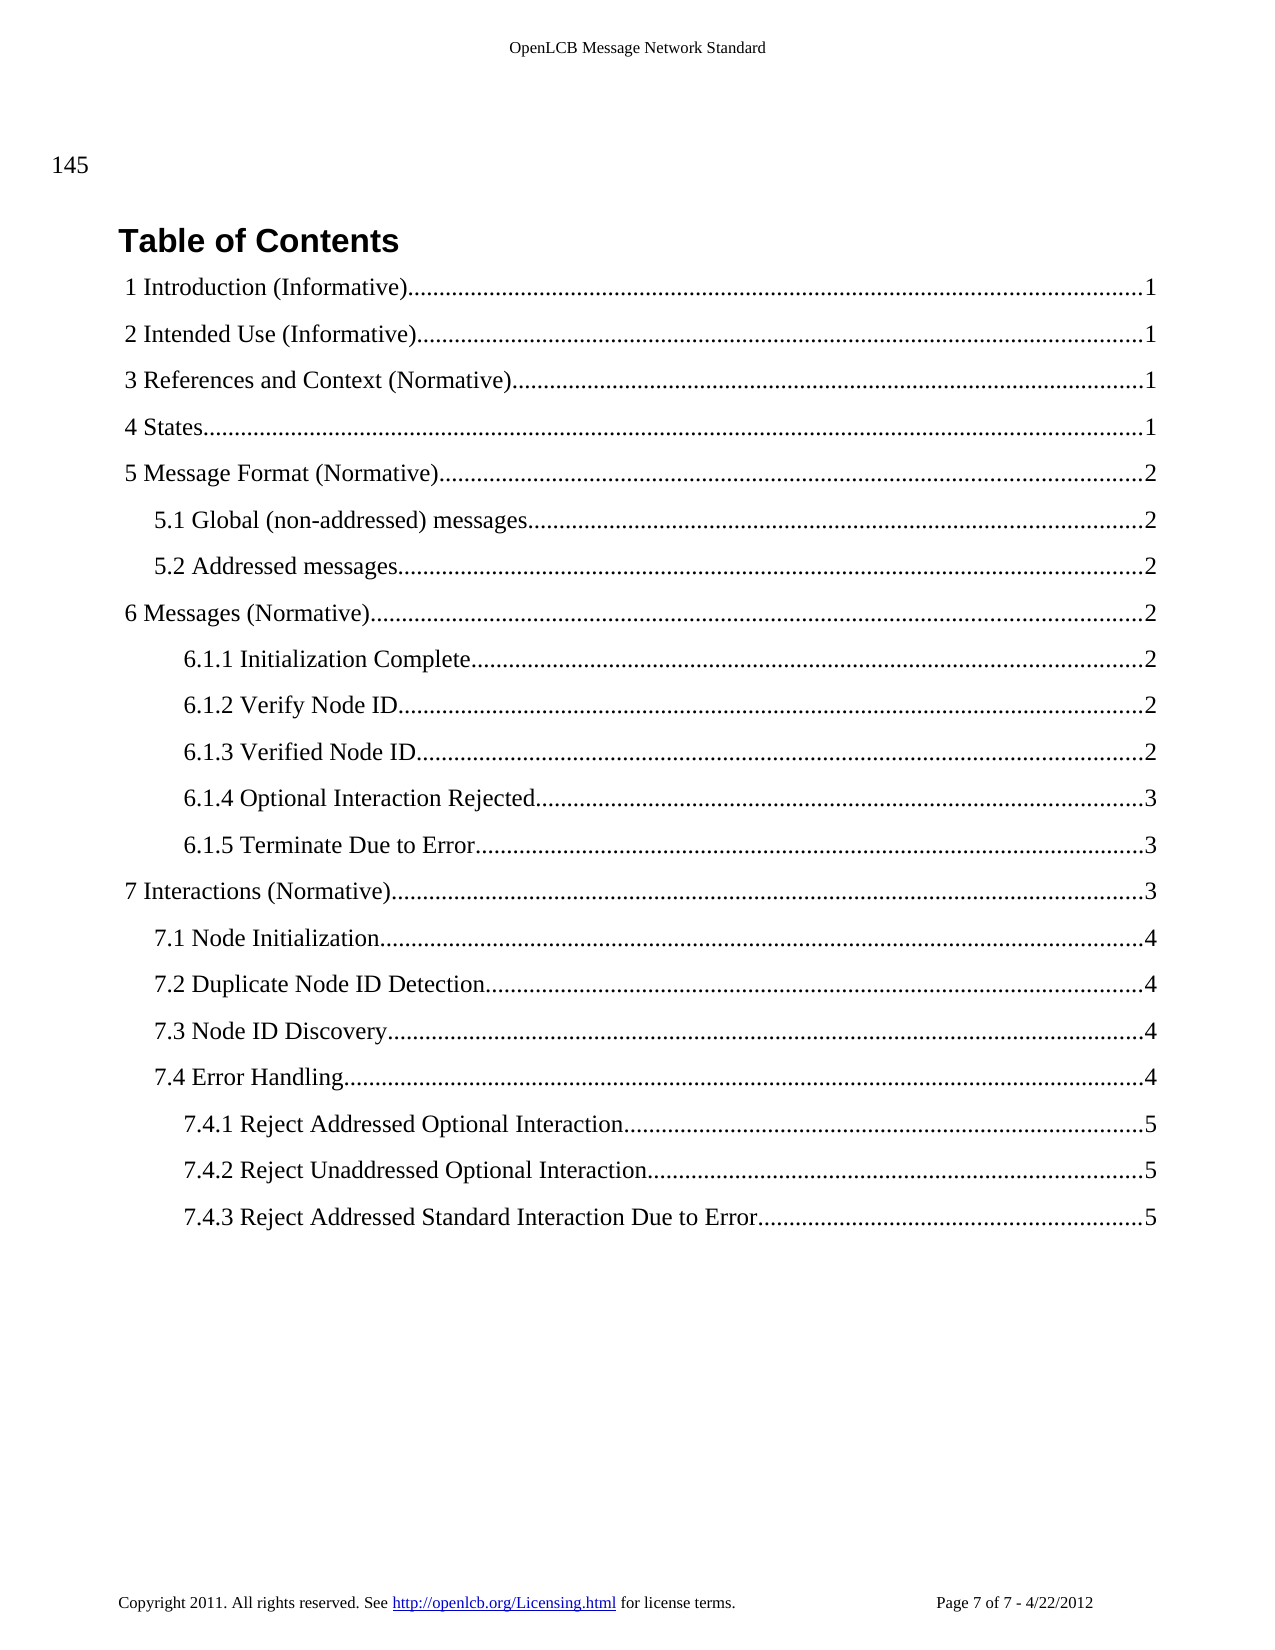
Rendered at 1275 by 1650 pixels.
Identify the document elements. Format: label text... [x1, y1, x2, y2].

text 5.2 Addressed messages 2 [148, 551, 1157, 580]
text 7.1 Node Initialization 4 [148, 923, 1157, 952]
text 7.4.2 Reject Unaddressed Optional Interaction 5 [177, 1155, 1157, 1184]
text 4 States 1 [118, 412, 1157, 441]
text 6.1.1 Initialization Complete 2 [177, 644, 1157, 673]
text 1 Introduction (Informative) 1 [118, 272, 1157, 301]
text 6 Messages (Normative) 2 [118, 598, 1157, 626]
text 7.2 Duplicate Node ID Detection 4 [148, 969, 1157, 998]
text 7.4.1 Reject Addressed Optional Interaction 5 [177, 1109, 1157, 1137]
text 6.1.5 Terminate Due to Error 3 [177, 830, 1157, 859]
text 5 Message Format (Normative) 2 [118, 458, 1157, 487]
text 7 Interactions (Normative) 3 [118, 876, 1157, 905]
text 5.1 Global (non-addressed) messages 2 [148, 505, 1157, 533]
text 6.1.2 Verify Node ID 2 [177, 691, 1157, 719]
text 7.4.3 Reject Addressed Standard Interaction Due to Error 5 [177, 1202, 1157, 1230]
text 6.1.4 Optional Interaction Rejected 3 [177, 783, 1157, 812]
text 3 References and Context (Normative) 1 [118, 365, 1157, 394]
text 7.3 Node ID Discovery 4 [148, 1016, 1157, 1044]
text 7.4 Error Handling 4 [148, 1062, 1157, 1091]
text 2 Intended Use (Informative) 1 [118, 319, 1157, 348]
subtitle Table of Contents [118, 221, 1157, 260]
text 6.1.3 Verified Node ID 2 [177, 737, 1157, 766]
